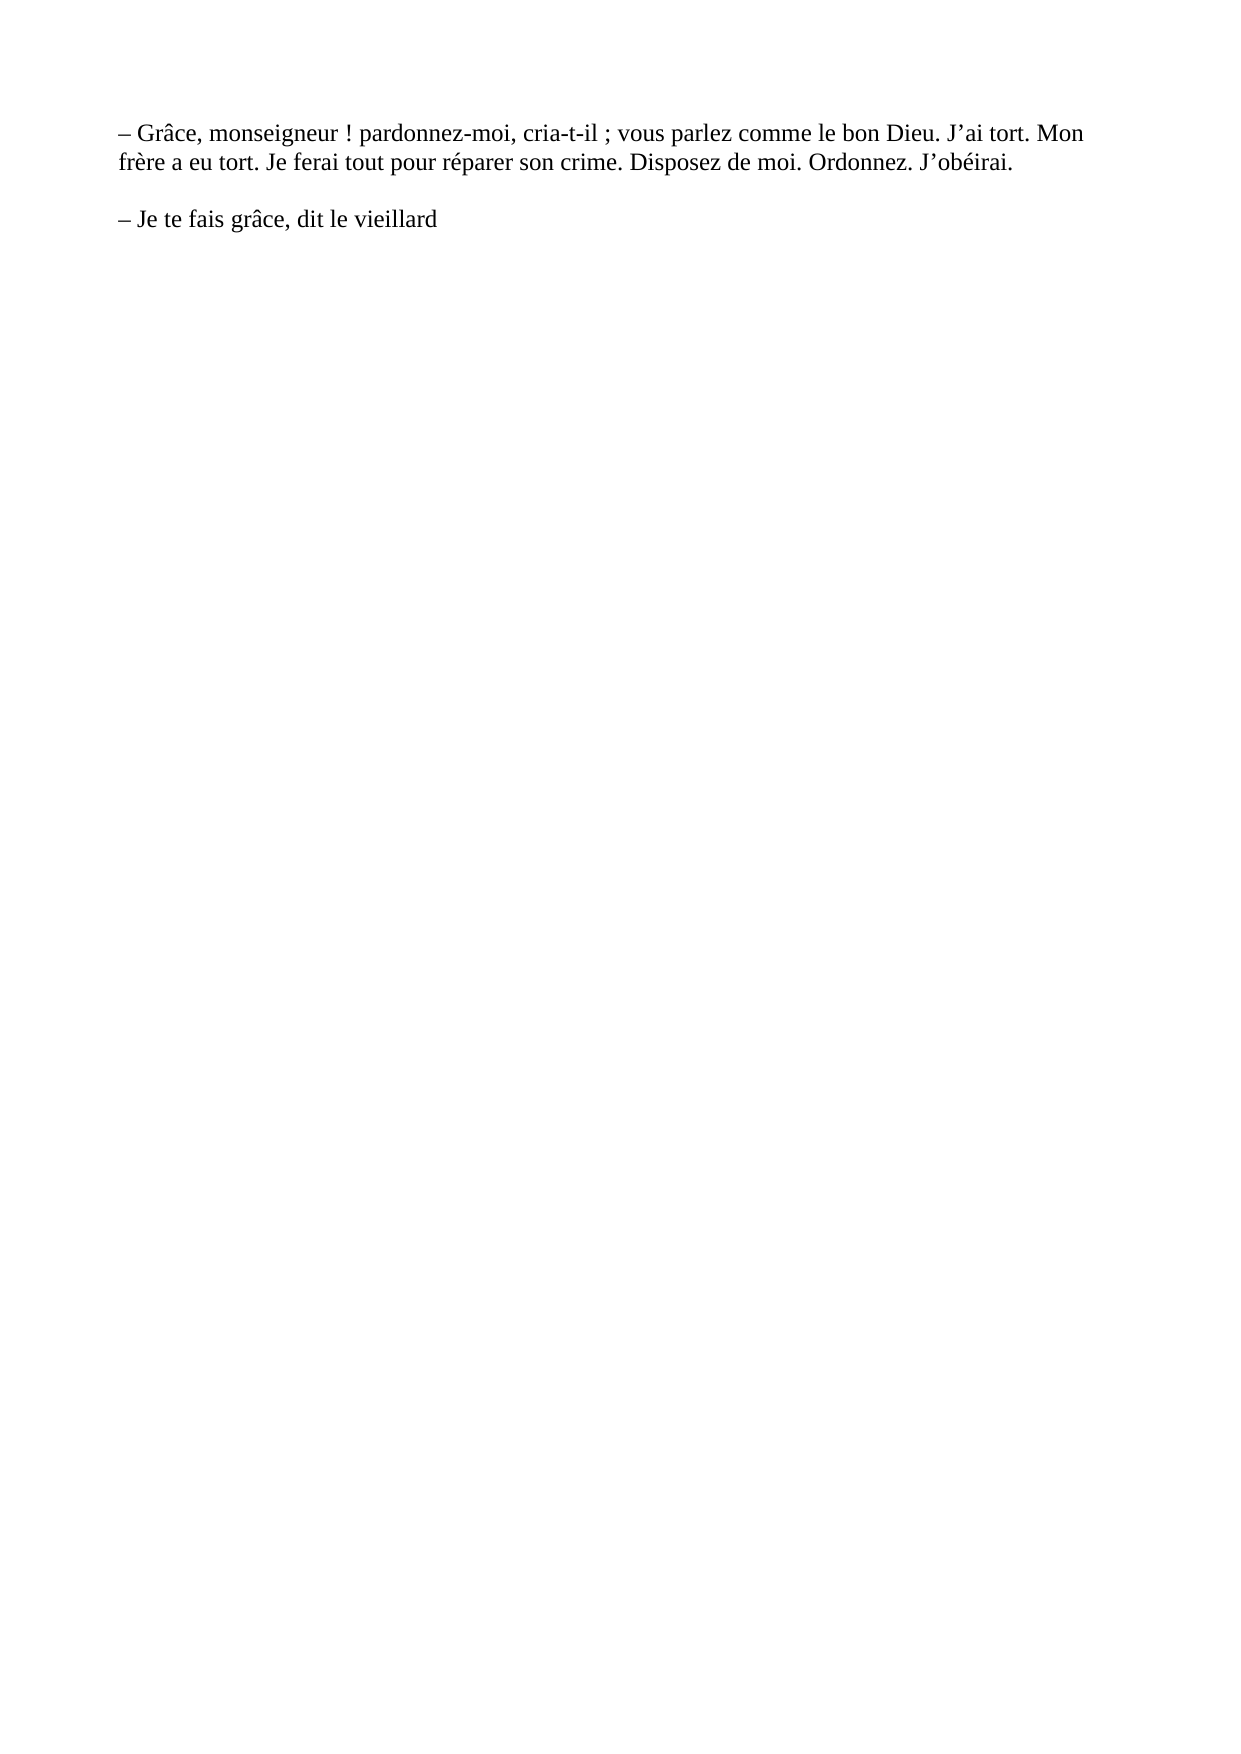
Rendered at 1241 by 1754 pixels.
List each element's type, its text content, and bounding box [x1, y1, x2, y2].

text – Je te fais grâce, dit le vieillard [118, 204, 1122, 233]
text – Grâce, monseigneur ! pardonnez-moi, cria-t-il ; vous parlez comme le bon Dieu. J’ai tort. Mon frère a eu tort. Je ferai tout pour réparer son crime. Disposez de moi. Ordonnez. J’obéirai. [118, 118, 1122, 176]
